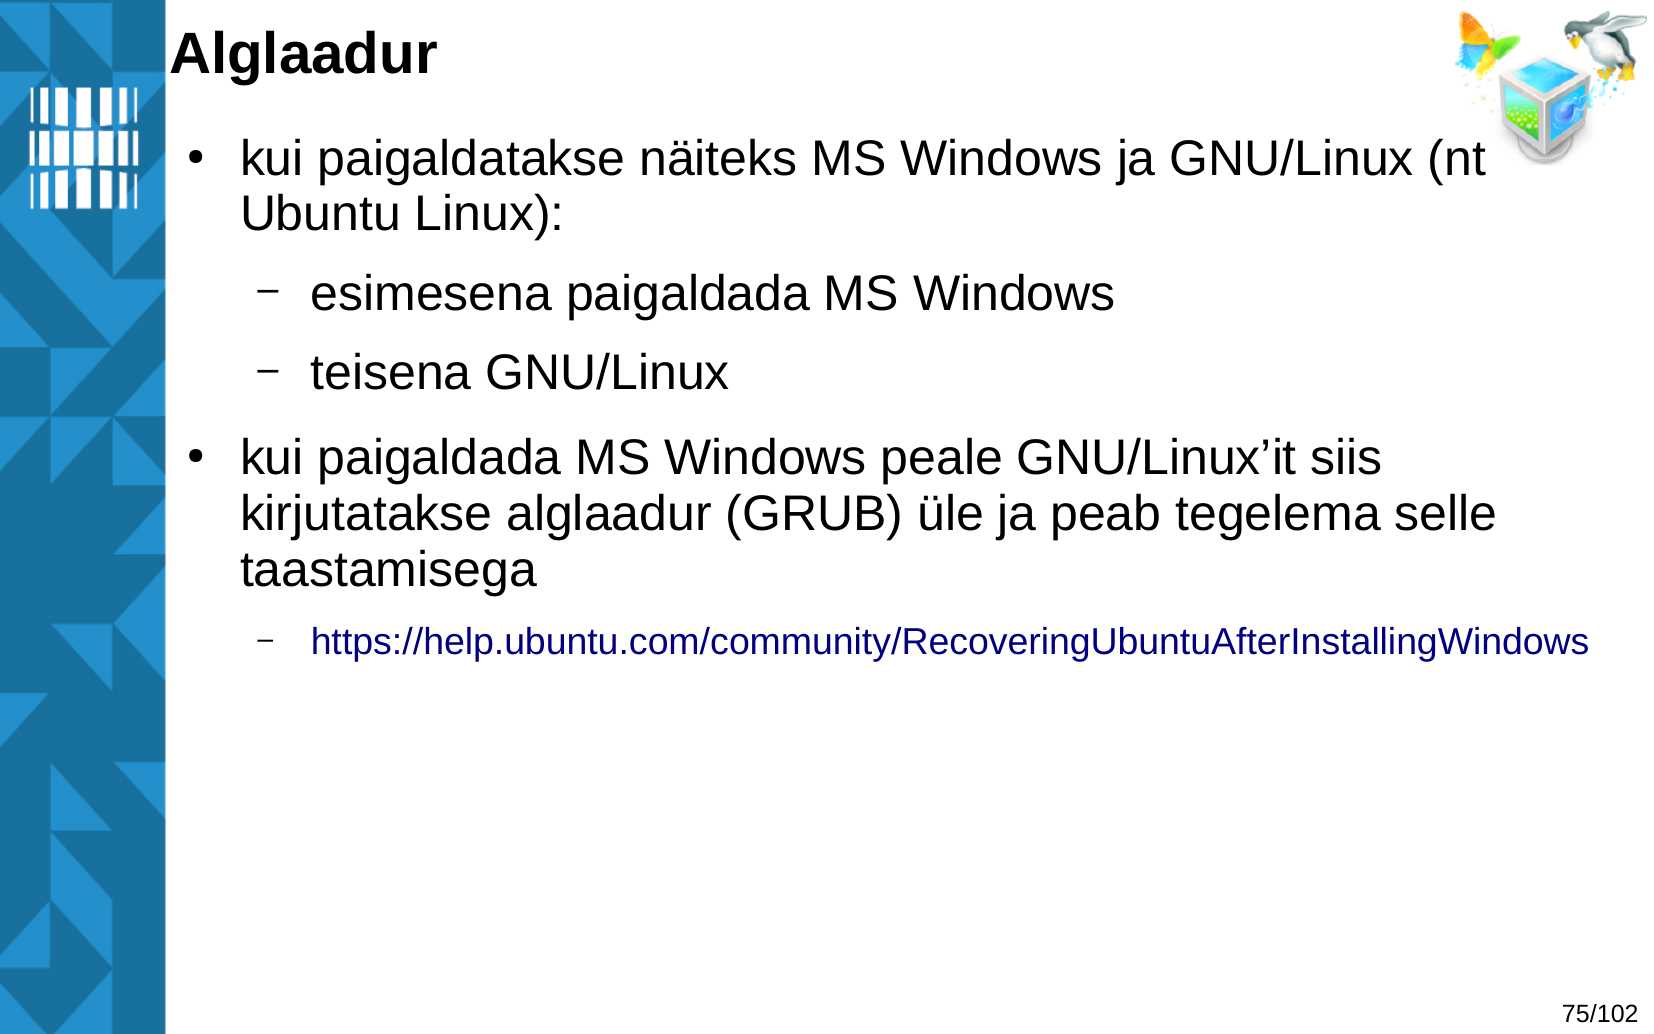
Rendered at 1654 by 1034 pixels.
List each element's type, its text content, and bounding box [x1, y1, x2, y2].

title Alglaadur [169, 11, 1571, 95]
list kui paigaldatakse näiteks MS Windows ja GNU/Linux (nt Ubuntu Linux): esimesena paigaldada MS Windows teisena GNU/Linux kui paigaldada MS Windows peale GNU/Linux’it siis kirjutatakse alglaadur (GRUB) üle ja peab tegelema selle taastamisega https://help.ubuntu.com/community/RecoveringUbuntuAfterInstallingWindows [169, 129, 1630, 997]
picture [1452, 7, 1653, 166]
